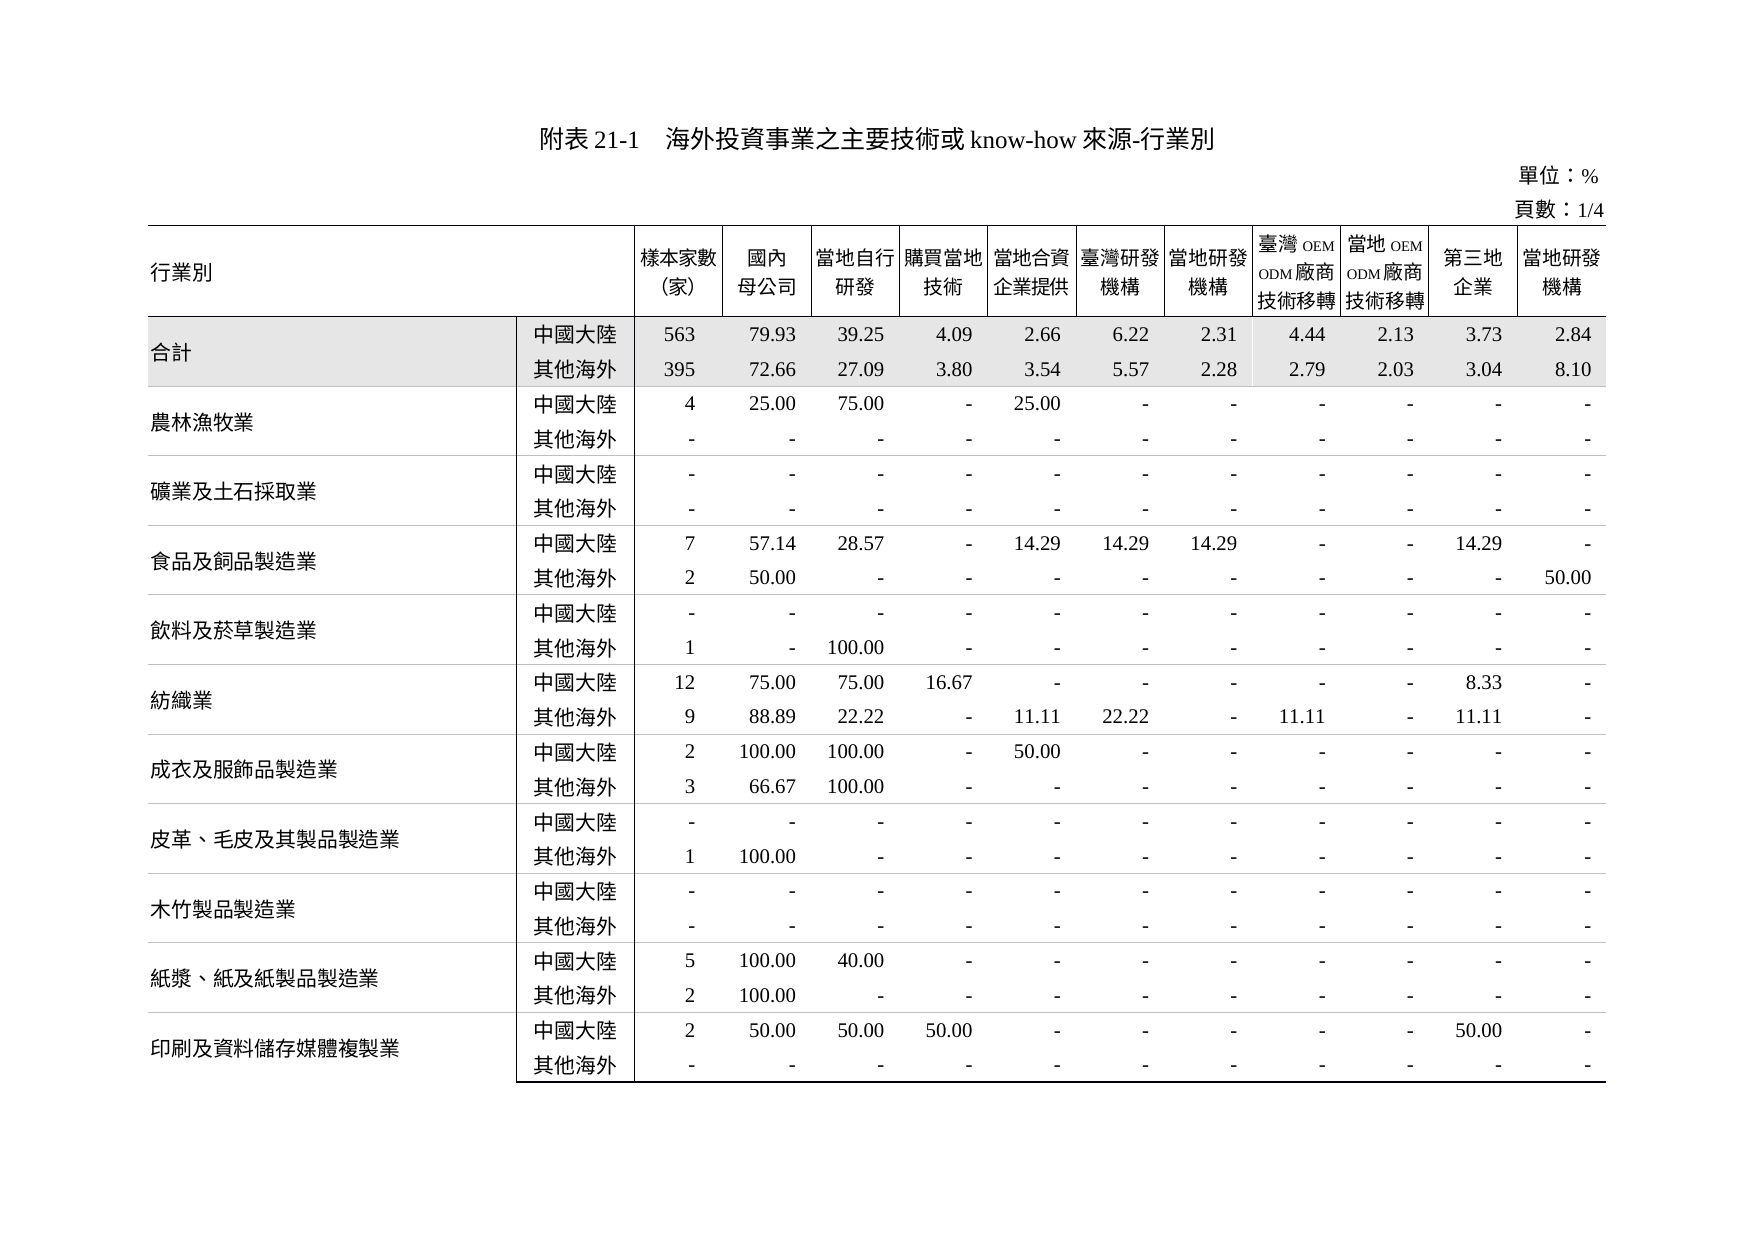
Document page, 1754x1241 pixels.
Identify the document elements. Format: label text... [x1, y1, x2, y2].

table_header 附表21-1 海外投資事業之主要技術或know-how來源-行業別 [148, 118, 1606, 158]
table_cell 第三地 企業 [1429, 226, 1517, 316]
table_cell - [988, 838, 1076, 873]
table_cell 其他海外 [517, 629, 634, 664]
table_cell 中國大陸 [517, 874, 634, 907]
table_cell - [1253, 1013, 1341, 1047]
table_cell - [1429, 456, 1517, 490]
table_cell 4.09 [899, 317, 988, 351]
table_cell 中國大陸 [517, 943, 634, 977]
table_cell - [723, 420, 811, 455]
table_cell 其他海外 [517, 351, 634, 386]
table_cell - [1517, 804, 1606, 838]
table_cell - [635, 1047, 723, 1081]
table_cell - [1076, 456, 1164, 490]
table_cell 2 [635, 735, 723, 768]
table_cell - [1429, 595, 1517, 629]
table_cell - [1253, 490, 1341, 525]
table_cell - [988, 595, 1076, 629]
table_cell - [1341, 943, 1429, 977]
table_cell 5 [635, 943, 723, 977]
table_cell 中國大陸 [517, 456, 634, 490]
table_cell 當地自行研發 [812, 226, 899, 316]
table_cell - [635, 456, 723, 490]
table_cell 2 [635, 1013, 723, 1047]
table_cell - [1076, 490, 1164, 525]
table_cell - [899, 526, 988, 559]
table_cell 行業別 [148, 226, 634, 316]
table_cell 中國大陸 [517, 804, 634, 838]
table_cell 12 [635, 665, 723, 699]
table_cell - [1517, 526, 1606, 559]
table_cell - [1164, 560, 1252, 594]
table_cell - [1164, 908, 1252, 942]
table_cell 40.00 [811, 943, 899, 977]
table_cell - [1341, 768, 1429, 803]
table_cell 66.67 [723, 768, 811, 803]
table_cell 1 [635, 838, 723, 873]
table_cell - [1253, 560, 1341, 594]
table_cell 395 [635, 351, 723, 386]
table_cell - [1429, 804, 1517, 838]
table_cell - [1517, 665, 1606, 699]
table_cell - [899, 699, 988, 733]
table_cell - [988, 665, 1076, 699]
table_cell - [1076, 665, 1164, 699]
table_cell 2 [635, 977, 723, 1012]
table_cell - [1253, 943, 1341, 977]
table_cell - [1429, 1047, 1517, 1081]
table_cell - [1517, 908, 1606, 942]
table_cell - [899, 595, 988, 629]
table_cell - [1253, 420, 1341, 455]
table_cell - [635, 595, 723, 629]
table_cell 50.00 [811, 1013, 899, 1047]
table_cell 14.29 [1164, 526, 1252, 559]
table_cell 食品及飼品製造業 [148, 526, 516, 594]
table_cell - [1517, 977, 1606, 1012]
table_cell 22.22 [1076, 699, 1164, 733]
table_cell - [899, 387, 988, 420]
table_cell 當地研發機構 [1165, 226, 1252, 316]
table_cell - [899, 629, 988, 664]
table_cell - [899, 804, 988, 838]
table_cell 木竹製品製造業 [148, 874, 516, 942]
table_cell - [1517, 838, 1606, 873]
table_cell - [1164, 629, 1252, 664]
table_cell 8.33 [1429, 665, 1517, 699]
table_cell - [988, 943, 1076, 977]
table_cell - [723, 490, 811, 525]
table_cell 當地OEM ODM廠商技術移轉 [1341, 226, 1428, 316]
table_cell - [1429, 490, 1517, 525]
table_cell - [1253, 456, 1341, 490]
table_cell 其他海外 [517, 838, 634, 873]
table_cell 2 [635, 560, 723, 594]
table_cell - [1341, 665, 1429, 699]
table_cell - [1164, 1047, 1252, 1081]
table_cell 成衣及服飾品製造業 [148, 735, 516, 803]
table_cell 11.11 [1429, 699, 1517, 733]
table_cell - [1341, 1013, 1429, 1047]
table_cell - [899, 560, 988, 594]
table_cell - [635, 874, 723, 907]
table_cell 臺灣研發機構 [1077, 226, 1164, 316]
table_cell - [899, 456, 988, 490]
table_cell - [1517, 768, 1606, 803]
table_cell 100.00 [811, 629, 899, 664]
table_cell - [988, 490, 1076, 525]
table_cell - [1341, 387, 1429, 420]
table_cell 其他海外 [517, 768, 634, 803]
table_cell - [1164, 665, 1252, 699]
table_cell - [1076, 804, 1164, 838]
table_cell - [1429, 838, 1517, 873]
table_cell 6.22 [1076, 317, 1164, 351]
table_cell - [988, 560, 1076, 594]
table_cell 100.00 [723, 977, 811, 1012]
table_cell - [1253, 1047, 1341, 1081]
table_cell - [723, 804, 811, 838]
table_cell - [1341, 629, 1429, 664]
table_cell - [723, 908, 811, 942]
table_cell 中國大陸 [517, 526, 634, 559]
table_cell 7 [635, 526, 723, 559]
table_cell - [723, 629, 811, 664]
table_cell 頁數：1/4 [148, 192, 1606, 225]
table_cell - [899, 490, 988, 525]
table_cell - [1253, 908, 1341, 942]
table_cell 50.00 [1429, 1013, 1517, 1047]
table_cell - [1429, 768, 1517, 803]
table_cell - [1076, 977, 1164, 1012]
table_cell 皮革、毛皮及其製品製造業 [148, 804, 516, 873]
table_cell 其他海外 [517, 420, 634, 455]
table_cell - [1164, 735, 1252, 768]
table_cell - [1164, 977, 1252, 1012]
table_cell - [811, 1047, 899, 1081]
table_cell 25.00 [723, 387, 811, 420]
table_cell 75.00 [811, 665, 899, 699]
table_cell - [1164, 804, 1252, 838]
table_cell 25.00 [988, 387, 1076, 420]
table_cell - [723, 1047, 811, 1081]
table_cell 印刷及資料儲存媒體複製業 [148, 1013, 516, 1081]
table_cell 中國大陸 [517, 1013, 634, 1047]
table_cell - [723, 456, 811, 490]
table_cell - [635, 908, 723, 942]
table_cell - [1341, 699, 1429, 733]
table_cell 其他海外 [517, 908, 634, 942]
table_cell - [988, 456, 1076, 490]
table_cell - [1076, 387, 1164, 420]
table_cell - [1341, 490, 1429, 525]
table_cell - [1517, 874, 1606, 907]
table_cell 14.29 [1076, 526, 1164, 559]
table_cell 中國大陸 [517, 387, 634, 420]
table_cell 11.11 [988, 699, 1076, 733]
table_cell 其他海外 [517, 977, 634, 1012]
table_cell 50.00 [723, 1013, 811, 1047]
table_cell - [1253, 387, 1341, 420]
table_cell - [811, 560, 899, 594]
table_cell - [1076, 874, 1164, 907]
table_cell 中國大陸 [517, 317, 634, 351]
table_cell - [899, 977, 988, 1012]
table_cell - [899, 768, 988, 803]
table_cell 75.00 [811, 387, 899, 420]
table_cell 39.25 [811, 317, 899, 351]
table_cell 50.00 [988, 735, 1076, 768]
table_cell - [1076, 1013, 1164, 1047]
table_cell - [1517, 387, 1606, 420]
table_cell - [1076, 1047, 1164, 1081]
table_cell - [899, 735, 988, 768]
table_cell 3.73 [1429, 317, 1517, 351]
table_cell - [1253, 977, 1341, 1012]
table_cell - [1341, 735, 1429, 768]
table_cell - [1341, 560, 1429, 594]
table_cell - [811, 838, 899, 873]
table_cell - [1253, 768, 1341, 803]
table_cell - [899, 1047, 988, 1081]
table_cell 2.03 [1341, 351, 1429, 386]
table_cell - [899, 943, 988, 977]
table_cell - [988, 768, 1076, 803]
table_cell - [811, 456, 899, 490]
table_cell - [1164, 387, 1252, 420]
table_cell 其他海外 [517, 490, 634, 525]
table_cell - [1341, 838, 1429, 873]
table_cell 4.44 [1253, 317, 1341, 351]
table_cell - [811, 908, 899, 942]
table_cell - [1517, 595, 1606, 629]
table_cell - [1341, 874, 1429, 907]
table_cell - [1517, 629, 1606, 664]
table_cell - [1076, 629, 1164, 664]
table_cell 礦業及土石採取業 [148, 456, 516, 525]
table_cell - [1253, 804, 1341, 838]
table_cell 2.84 [1517, 317, 1606, 351]
table_cell - [1164, 595, 1252, 629]
table_cell - [1429, 908, 1517, 942]
table_cell 3.04 [1429, 351, 1517, 386]
table_cell 72.66 [723, 351, 811, 386]
table_cell - [635, 420, 723, 455]
table_cell - [899, 908, 988, 942]
table_cell 其他海外 [517, 699, 634, 733]
table_cell - [811, 490, 899, 525]
table_cell - [988, 1013, 1076, 1047]
table_cell - [1253, 526, 1341, 559]
table_cell 臺灣OEM ODM廠商技術移轉 [1253, 226, 1340, 316]
table_cell - [1076, 908, 1164, 942]
table_cell - [988, 908, 1076, 942]
table_cell - [988, 629, 1076, 664]
table_cell - [1076, 595, 1164, 629]
table_cell - [1164, 874, 1252, 907]
table_cell - [1429, 387, 1517, 420]
table_cell - [1076, 735, 1164, 768]
table_cell - [988, 874, 1076, 907]
table_cell 100.00 [811, 768, 899, 803]
table_cell 其他海外 [517, 1047, 634, 1081]
table_cell - [988, 1047, 1076, 1081]
table_cell 中國大陸 [517, 735, 634, 768]
table_cell - [1341, 804, 1429, 838]
table_cell 中國大陸 [517, 595, 634, 629]
table_cell - [723, 874, 811, 907]
table_cell - [1341, 526, 1429, 559]
table_cell - [1164, 1013, 1252, 1047]
table_cell - [1253, 874, 1341, 907]
table_cell 3 [635, 768, 723, 803]
table_cell - [1517, 735, 1606, 768]
table_cell 2.13 [1341, 317, 1429, 351]
table_cell - [1341, 595, 1429, 629]
table_cell 購買當地技術 [900, 226, 987, 316]
table_cell 11.11 [1253, 699, 1341, 733]
table_cell - [1429, 420, 1517, 455]
table_cell - [1429, 560, 1517, 594]
table_cell - [1341, 977, 1429, 1012]
table_cell 農林漁牧業 [148, 387, 516, 455]
table_cell - [1076, 768, 1164, 803]
table_cell - [723, 595, 811, 629]
table_cell 22.22 [811, 699, 899, 733]
table_cell 當地研發機構 [1518, 226, 1606, 316]
table_cell 國內 母公司 [723, 226, 811, 316]
table_cell - [1429, 874, 1517, 907]
table_cell - [635, 804, 723, 838]
table_cell - [1076, 420, 1164, 455]
table_cell - [635, 490, 723, 525]
table_cell 50.00 [1517, 560, 1606, 594]
table_cell 16.67 [899, 665, 988, 699]
table_cell 57.14 [723, 526, 811, 559]
table_cell - [988, 804, 1076, 838]
table_cell 79.93 [723, 317, 811, 351]
table_cell - [899, 874, 988, 907]
table_cell 其他海外 [517, 560, 634, 594]
table_cell 當地合資企業提供 [988, 226, 1076, 316]
table_cell 飲料及菸草製造業 [148, 595, 516, 664]
table_cell - [811, 977, 899, 1012]
table_cell - [1341, 1047, 1429, 1081]
table_cell 紡織業 [148, 665, 516, 733]
table_cell 100.00 [723, 943, 811, 977]
table_cell 75.00 [723, 665, 811, 699]
table_cell - [1076, 943, 1164, 977]
table_cell - [899, 420, 988, 455]
table_cell - [1164, 838, 1252, 873]
table_cell 563 [635, 317, 723, 351]
table_cell - [1164, 456, 1252, 490]
table_cell - [1253, 629, 1341, 664]
table_cell - [899, 838, 988, 873]
table_cell - [1164, 420, 1252, 455]
table_cell 100.00 [811, 735, 899, 768]
table_cell - [811, 595, 899, 629]
table_cell 單位：% [148, 158, 1606, 192]
table_cell 紙漿、紙及紙製品製造業 [148, 943, 516, 1012]
table_cell 9 [635, 699, 723, 733]
table_cell - [1517, 699, 1606, 733]
table_cell 27.09 [811, 351, 899, 386]
table_cell 樣本家數（家） [635, 226, 722, 316]
table_cell - [1517, 1047, 1606, 1081]
table_cell 中國大陸 [517, 665, 634, 699]
table_cell 14.29 [1429, 526, 1517, 559]
table_cell - [1429, 629, 1517, 664]
table_cell - [988, 977, 1076, 1012]
table_cell 2.31 [1164, 317, 1252, 351]
table_cell - [1341, 420, 1429, 455]
table_cell - [1076, 838, 1164, 873]
table_cell 28.57 [811, 526, 899, 559]
table_cell - [1253, 595, 1341, 629]
table_cell 合計 [148, 317, 516, 386]
table_cell 5.57 [1076, 351, 1164, 386]
table_cell 2.28 [1164, 351, 1252, 386]
table_cell - [1341, 456, 1429, 490]
table_cell 50.00 [723, 560, 811, 594]
table_cell - [1517, 456, 1606, 490]
table_cell 2.79 [1253, 351, 1341, 386]
table_cell - [988, 420, 1076, 455]
table_cell - [1164, 943, 1252, 977]
table_cell - [1164, 768, 1252, 803]
table_cell - [1429, 735, 1517, 768]
table_cell - [1517, 1013, 1606, 1047]
table_cell 50.00 [899, 1013, 988, 1047]
table_cell - [1517, 420, 1606, 455]
table_cell - [811, 420, 899, 455]
table_cell 2.66 [988, 317, 1076, 351]
table_cell - [811, 874, 899, 907]
table_cell 100.00 [723, 735, 811, 768]
table_cell 14.29 [988, 526, 1076, 559]
table_cell - [1253, 838, 1341, 873]
table_cell 1 [635, 629, 723, 664]
table_cell - [1076, 560, 1164, 594]
table_cell - [1429, 943, 1517, 977]
table_cell - [1341, 908, 1429, 942]
table_cell 8.10 [1517, 351, 1606, 386]
table_cell 100.00 [723, 838, 811, 873]
table_cell - [1164, 490, 1252, 525]
table_cell 4 [635, 387, 723, 420]
table_cell 88.89 [723, 699, 811, 733]
table_cell - [1164, 699, 1252, 733]
table_cell - [1517, 490, 1606, 525]
table_cell - [811, 804, 899, 838]
table_cell 3.80 [899, 351, 988, 386]
table_cell - [1517, 943, 1606, 977]
table_cell 3.54 [988, 351, 1076, 386]
table_cell - [1253, 665, 1341, 699]
table_cell - [1253, 735, 1341, 768]
table_cell - [1429, 977, 1517, 1012]
